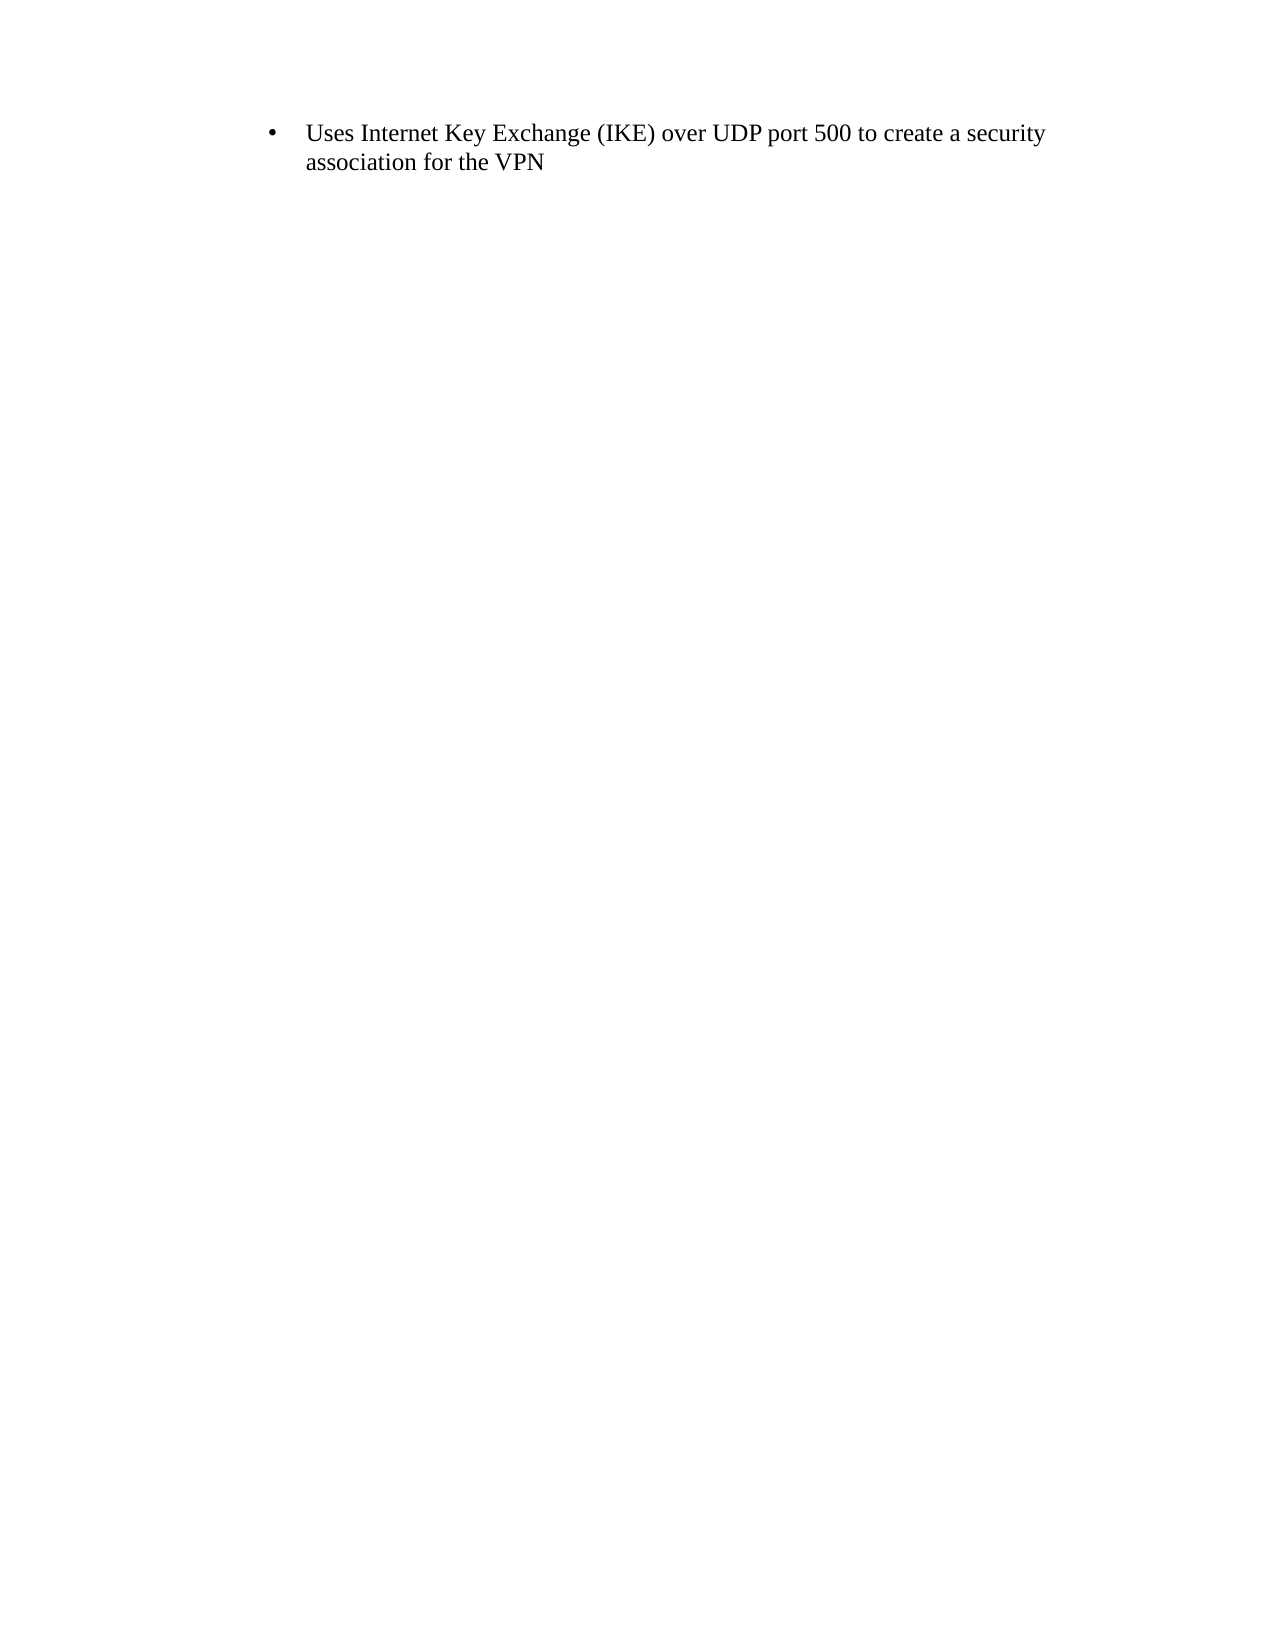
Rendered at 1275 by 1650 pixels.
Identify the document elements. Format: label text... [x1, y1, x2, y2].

list Uses Internet Key Exchange (IKE) over UDP port 500 to create a security association for the VPN [268, 118, 1157, 176]
